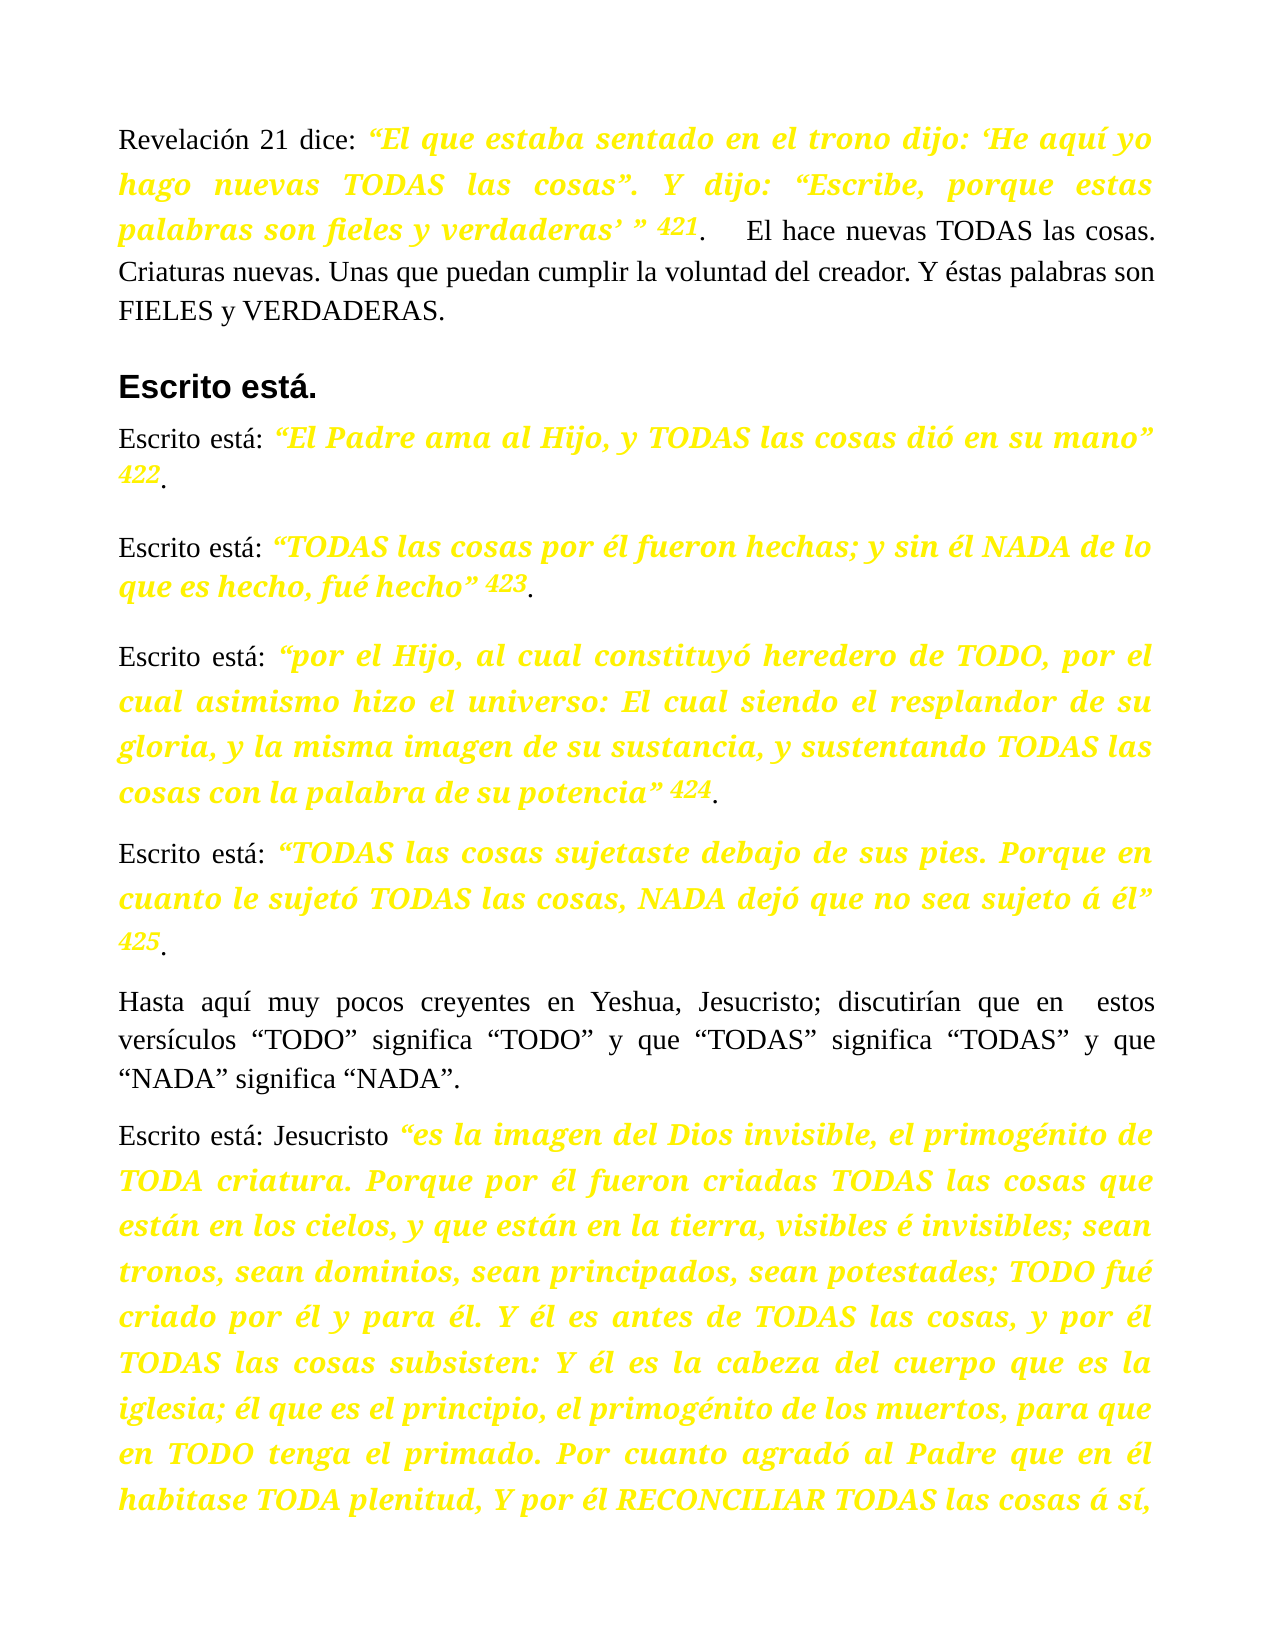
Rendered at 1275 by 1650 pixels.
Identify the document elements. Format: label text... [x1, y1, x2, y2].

text Escrito está: “TODAS las cosas por él fueron hechas; y sin él NADA de lo que es hecho, fué hecho” . [118, 527, 1157, 606]
text Escrito está: “TODAS las cosas sujetaste debajo de sus pies. Porque en cuanto le sujetó TODAS las cosas, NADA dejó que no sea sujeto á él” . [118, 832, 1157, 963]
text Escrito está: Jesucristo “es la imagen del Dios invisible, el primogénito de TODA criatura. Porque por él fueron criadas TODAS las cosas que están en los cielos, y que están en la tierra, visibles é invisibles; sean tronos, sean dominios, sean principados, sean potestades; TODO fué criado por él y para él. Y él es antes de TODAS las cosas, y por él TODAS las cosas subsisten: Y él es la cabeza del cuerpo que es la iglesia; él que es el principio, el primogénito de los muertos, para que en TODO tenga el primado. Por cuanto agradó al Padre que en él habitase TODA plenitud, Y por él RECONCILIAR TODAS las cosas á sí, [118, 1114, 1157, 1519]
text Revelación 21 dice: “El que estaba sentado en el trono dijo: ‘He aquí yo hago nuevas TODAS las cosas”. Y dijo: “Escribe, porque estas palabras son fieles y verdaderas’ ” . El hace nuevas TODAS las cosas. Criaturas nuevas. Unas que puedan cumplir la voluntad del creador. Y éstas palabras son FIELES y VERDADERAS. [118, 118, 1157, 326]
text Hasta aquí muy pocos creyentes en Yeshua, Jesucristo; discutirían que en estos versículos “TODO” significa “TODO” y que “TODAS” significa “TODAS” y que “NADA” significa “NADA”. [118, 984, 1157, 1094]
text Escrito está: “El Padre ama al Hijo, y TODAS las cosas dió en su mano” . [118, 418, 1157, 497]
text Escrito está: “por el Hijo, al cual constituyó heredero de TODO, por el cual asimismo hizo el universo: El cual siendo el resplandor de su gloria, y la misma imagen de su sustancia, y sustentando TODAS las cosas con la palabra de su potencia” . [118, 635, 1157, 812]
subtitle Escrito está. [118, 367, 1157, 405]
